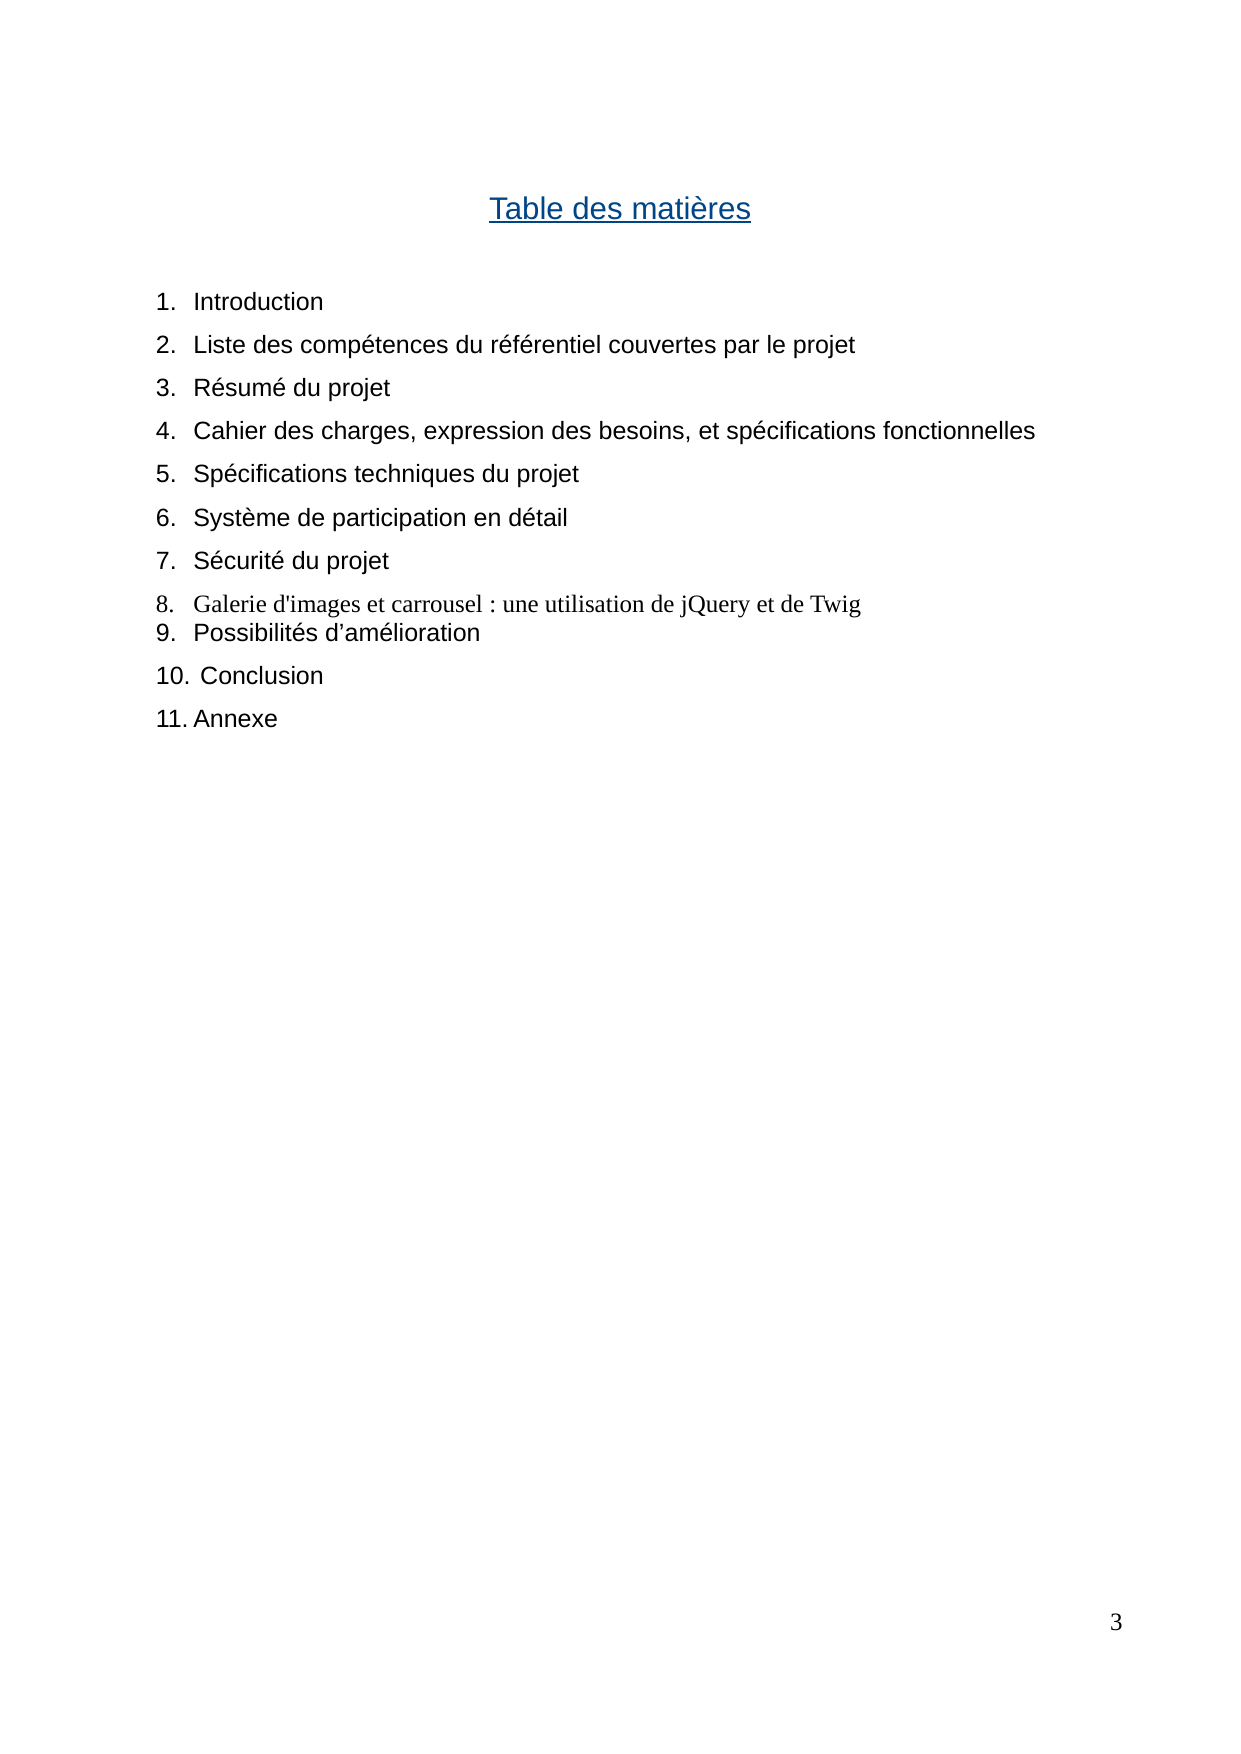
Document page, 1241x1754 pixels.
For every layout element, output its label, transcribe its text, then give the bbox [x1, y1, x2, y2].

list Résumé du projet [156, 373, 1122, 402]
list Possibilités d’amélioration [156, 618, 1122, 646]
list Galerie d'images et carrousel : une utilisation de jQuery et de Twig [156, 589, 1122, 618]
list Annexe [156, 704, 1122, 733]
list Liste des compétences du référentiel couvertes par le projet [156, 330, 1122, 359]
list Spécifications techniques du projet [156, 459, 1122, 488]
list Conclusion [156, 661, 1122, 689]
list Système de participation en détail [156, 503, 1122, 531]
text Table des matières [118, 190, 1122, 226]
list Cahier des charges, expression des besoins, et spécifications fonctionnelles [156, 416, 1122, 445]
list Sécurité du projet [156, 546, 1122, 574]
list Introduction [156, 287, 1122, 316]
